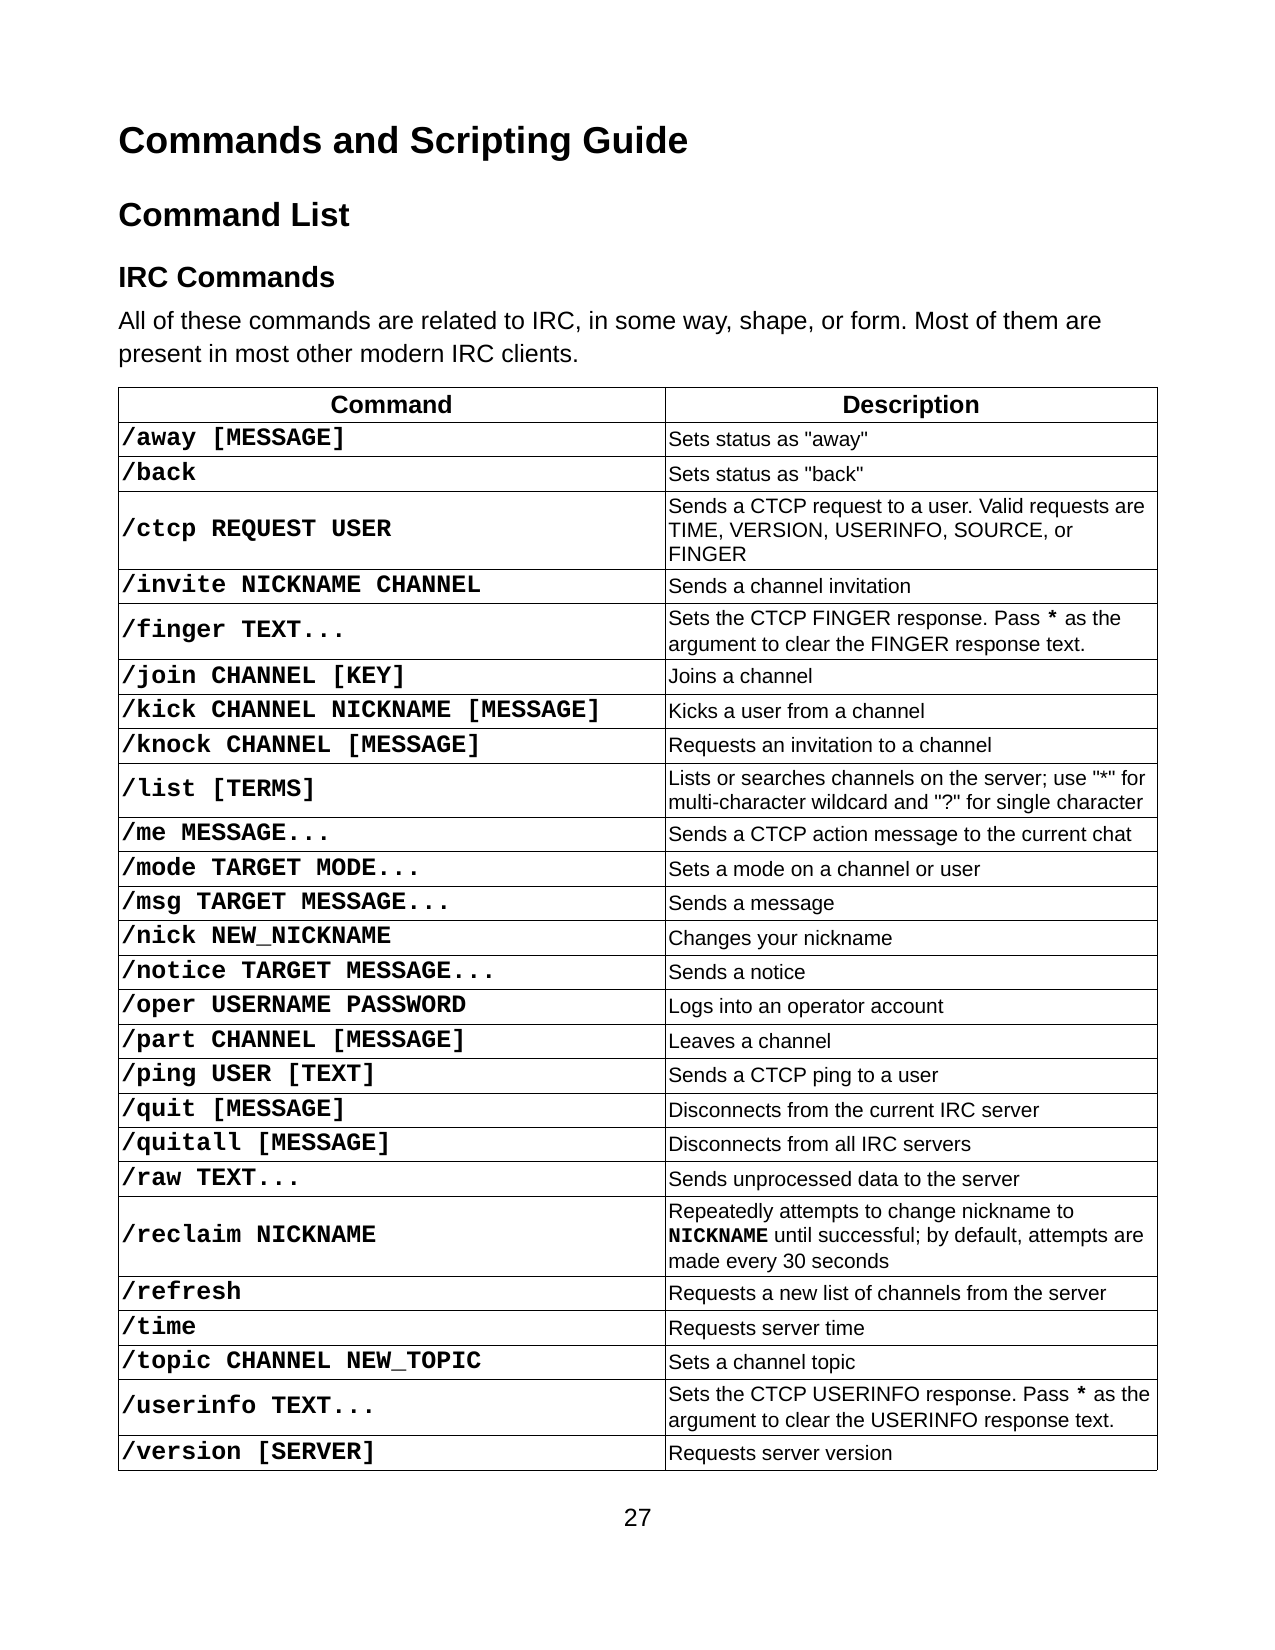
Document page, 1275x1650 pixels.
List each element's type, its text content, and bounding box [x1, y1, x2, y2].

text All of these commands are related to IRC, in some way, shape, or form. Most of them are present in most other modern IRC clients. [118, 306, 1157, 368]
table_cell /topic CHANNEL NEW_TOPIC [119, 1346, 665, 1379]
table_cell /invite NICKNAME CHANNEL [119, 570, 665, 603]
subtitle IRC Commands [118, 260, 1157, 294]
table_cell /msg TARGET MESSAGE... [119, 887, 665, 920]
table_cell Sets the CTCP USERINFO response. Pass * as the argument to clear the USERINFO response text. [666, 1380, 1157, 1435]
table_cell /ctcp REQUEST USER [119, 492, 665, 569]
table_cell Requests server version [666, 1436, 1157, 1469]
table_cell /away [MESSAGE] [119, 423, 665, 456]
table_cell Sets a mode on a channel or user [666, 852, 1157, 886]
table_cell /back [119, 457, 665, 491]
table_cell /part CHANNEL [MESSAGE] [119, 1025, 665, 1058]
table_cell Requests server time [666, 1311, 1157, 1345]
table_cell /quitall [MESSAGE] [119, 1128, 665, 1161]
table_cell /finger TEXT... [119, 604, 665, 659]
table_cell Sends a CTCP request to a user. Valid requests are TIME, VERSION, USERINFO, SOURCE, or FINGER [666, 492, 1157, 569]
table_cell /oper USERNAME PASSWORD [119, 990, 665, 1023]
table_header Description [666, 388, 1157, 422]
table_cell /version [SERVER] [119, 1436, 665, 1469]
table_cell /reclaim NICKNAME [119, 1197, 665, 1276]
table_cell /raw TEXT... [119, 1162, 665, 1196]
table_cell /list [TERMS] [119, 764, 665, 817]
subtitle Command List [118, 194, 1157, 233]
table_cell Sends a channel invitation [666, 570, 1157, 603]
table_cell /nick NEW_NICKNAME [119, 921, 665, 954]
table_cell /ping USER [TEXT] [119, 1059, 665, 1092]
table_cell /mode TARGET MODE... [119, 852, 665, 886]
table_cell Sets a channel topic [666, 1346, 1157, 1379]
table_cell Changes your nickname [666, 921, 1157, 954]
table_cell /quit [MESSAGE] [119, 1094, 665, 1127]
table_cell Kicks a user from a channel [666, 695, 1157, 728]
subtitle Commands and Scripting Guide [118, 118, 1157, 161]
table_cell /kick CHANNEL NICKNAME [MESSAGE] [119, 695, 665, 728]
table_cell Sets status as "away" [666, 423, 1157, 456]
table_cell Joins a channel [666, 660, 1157, 693]
table_cell Sends a CTCP ping to a user [666, 1059, 1157, 1092]
table_cell Repeatedly attempts to change nickname to NICKNAME until successful; by default, attempts are made every 30 seconds [666, 1197, 1157, 1276]
table_cell Sends a notice [666, 956, 1157, 989]
table_cell Leaves a channel [666, 1025, 1157, 1058]
table_cell Disconnects from all IRC servers [666, 1128, 1157, 1161]
table_cell Sends a message [666, 887, 1157, 920]
table_cell /userinfo TEXT... [119, 1380, 665, 1435]
table_cell /join CHANNEL [KEY] [119, 660, 665, 693]
table_cell Sets the CTCP FINGER response. Pass * as the argument to clear the FINGER response text. [666, 604, 1157, 659]
table_cell /refresh [119, 1277, 665, 1310]
table_cell Sends a CTCP action message to the current chat [666, 818, 1157, 851]
table_cell /notice TARGET MESSAGE... [119, 956, 665, 989]
table_cell Sends unprocessed data to the server [666, 1162, 1157, 1196]
table_cell /knock CHANNEL [MESSAGE] [119, 729, 665, 762]
table_cell /me MESSAGE... [119, 818, 665, 851]
table_cell Lists or searches channels on the server; use "*" for multi-character wildcard and "?" for single character [666, 764, 1157, 817]
table_header Command [119, 388, 665, 422]
table_cell Sets status as "back" [666, 457, 1157, 491]
table_cell Requests a new list of channels from the server [666, 1277, 1157, 1310]
table_cell /time [119, 1311, 665, 1345]
table_cell Disconnects from the current IRC server [666, 1094, 1157, 1127]
table_cell Logs into an operator account [666, 990, 1157, 1023]
table_cell Requests an invitation to a channel [666, 729, 1157, 762]
